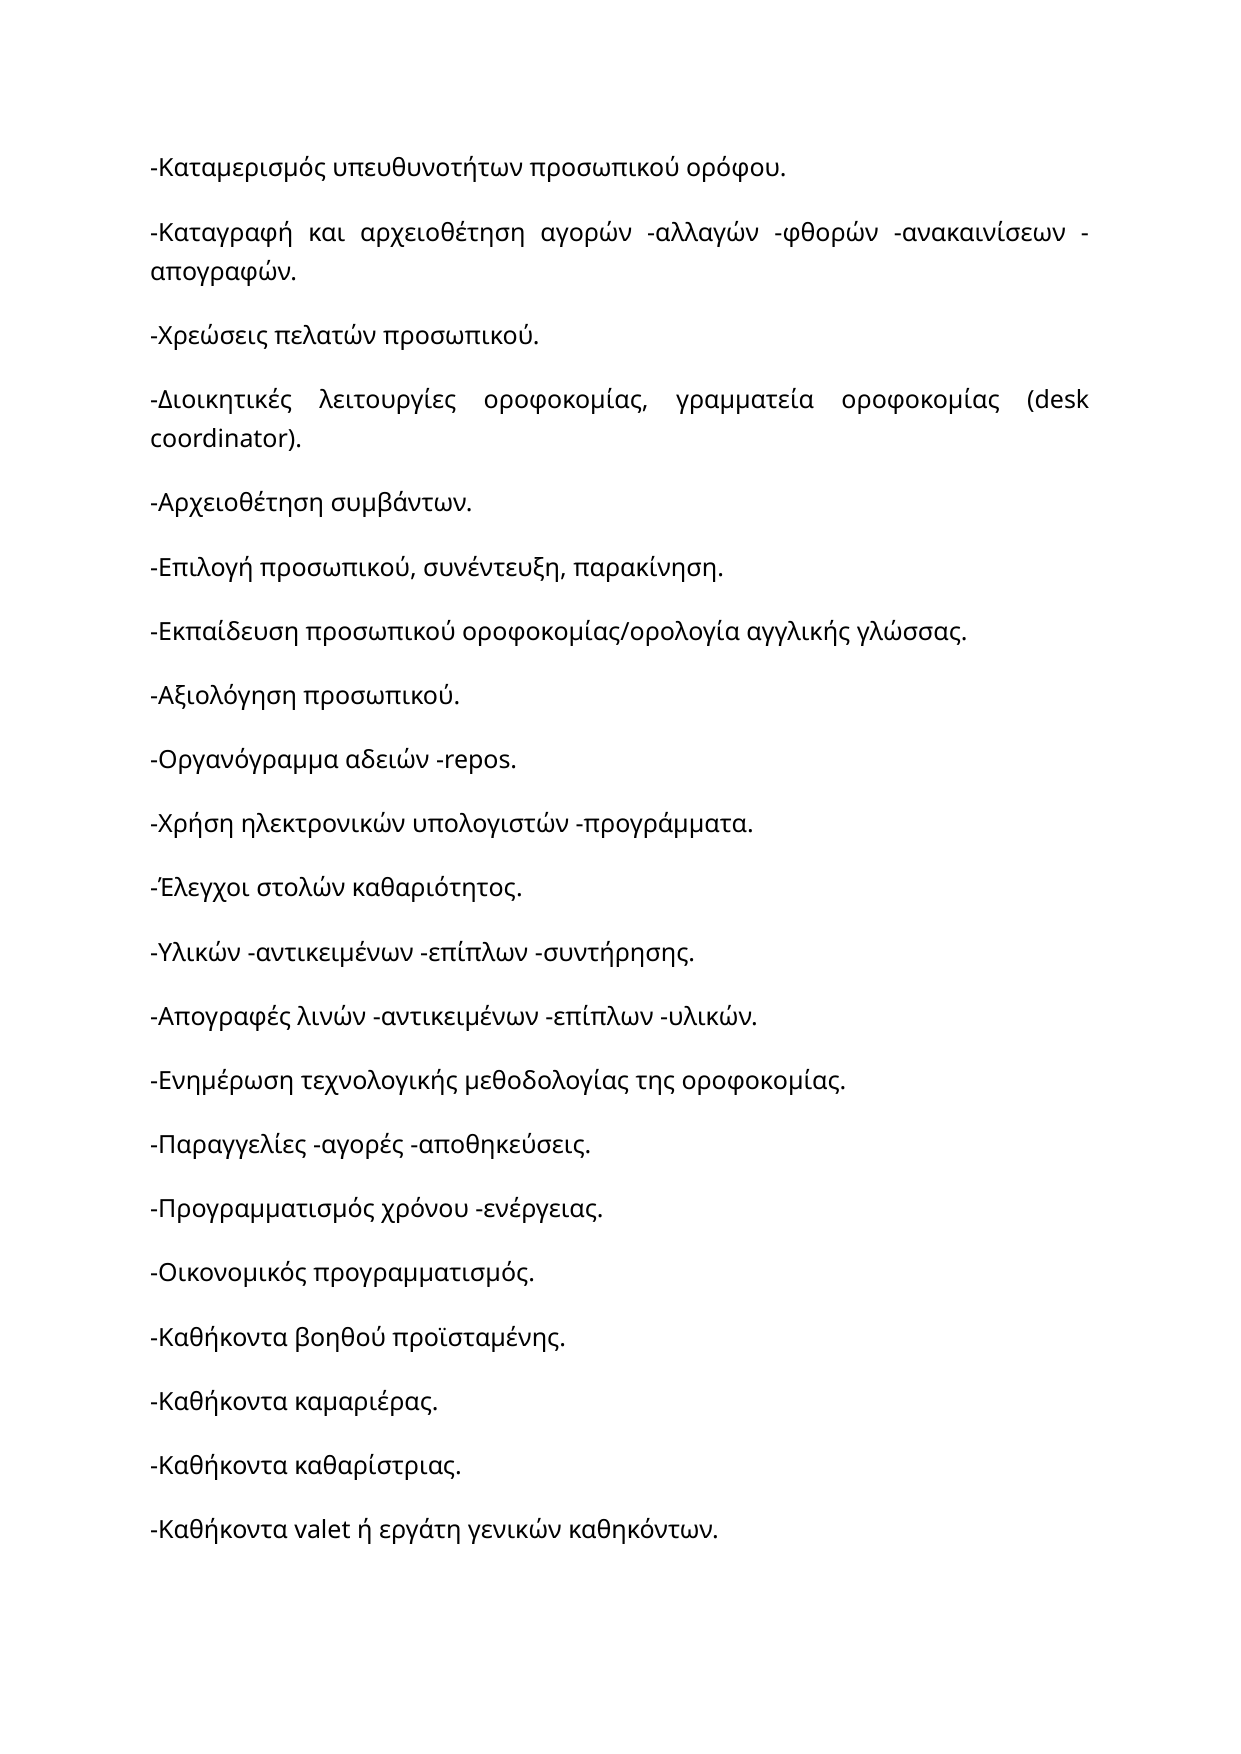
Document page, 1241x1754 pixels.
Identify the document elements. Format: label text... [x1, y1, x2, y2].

text -Καθήκοντα καμαριέρας. [150, 1383, 1090, 1417]
text -Χρήση ηλεκτρονικών υπολογιστών -προγράμματα. [150, 806, 1090, 840]
text -Καταγραφή και αρχειοθέτηση αγορών -αλλαγών -φθορών -ανακαινίσεων -απογραφών. [150, 214, 1090, 287]
text -Καθήκοντα καθαρίστριας. [150, 1447, 1090, 1482]
text -Παραγγελίες -αγορές -αποθηκεύσεις. [150, 1127, 1090, 1161]
text -Καθήκοντα valet ή εργάτη γενικών καθηκόντων. [150, 1512, 1090, 1546]
text -Διοικητικές λειτουργίες οροφοκομίας, γραμματεία οροφοκομίας (desk coordinator). [150, 382, 1090, 455]
text -Χρεώσεις πελατών προσωπικού. [150, 317, 1090, 352]
text -Εκπαίδευση προσωπικού οροφοκομίας/ορολογία αγγλικής γλώσσας. [150, 613, 1090, 647]
text -Ενημέρωση τεχνολογικής μεθοδολογίας της οροφοκομίας. [150, 1062, 1090, 1097]
text -Απογραφές λινών -αντικειμένων -επίπλων -υλικών. [150, 998, 1090, 1032]
text -Οργανόγραμμα αδειών -repos. [150, 742, 1090, 776]
text -Έλεγχοι στολών καθαριότητος. [150, 870, 1090, 904]
text -Αρχειοθέτηση συμβάντων. [150, 485, 1090, 519]
text -Καθήκοντα βοηθού προϊσταμένης. [150, 1319, 1090, 1353]
text -Προγραμματισμός χρόνου -ενέργειας. [150, 1191, 1090, 1225]
text -Υλικών -αντικειμένων -επίπλων -συντήρησης. [150, 934, 1090, 968]
text -Επιλογή προσωπικού, συνέντευξη, παρακίνηση. [150, 549, 1090, 583]
text -Καταμερισμός υπευθυνοτήτων προσωπικού ορόφου. [150, 150, 1090, 184]
text -Αξιολόγηση προσωπικού. [150, 677, 1090, 712]
text -Οικονομικός προγραμματισμός. [150, 1255, 1090, 1289]
